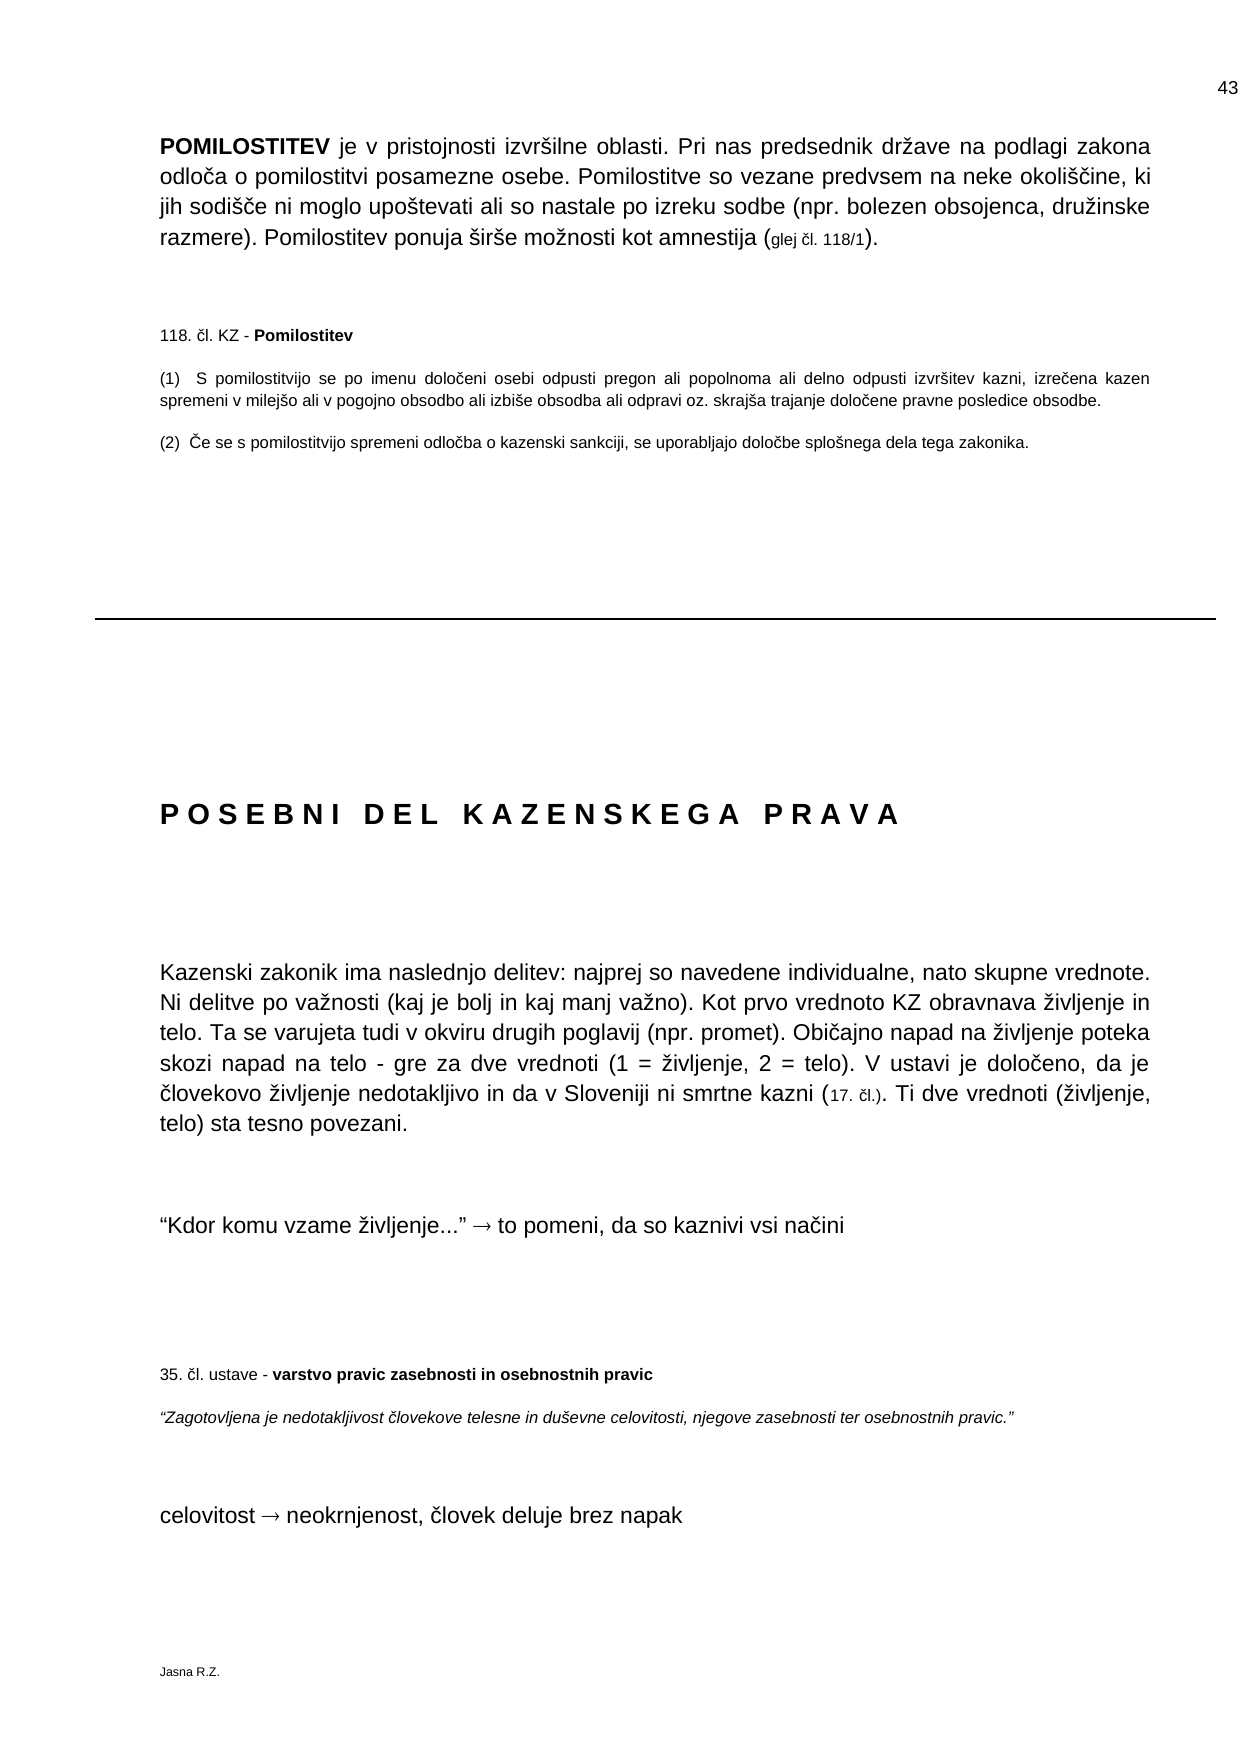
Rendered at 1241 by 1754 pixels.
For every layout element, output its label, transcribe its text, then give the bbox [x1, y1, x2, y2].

text “Kdor komu vzame življenje...”  to pomeni, da so kaznivi vsi načini [159, 1212, 1152, 1238]
text celovitost  neokrnjenost, človek deluje brez napak [159, 1502, 1152, 1528]
text “Zagotovljena je nedotakljivost človekove telesne in duševne celovitosti, njegove zasebnosti ter osebnostnih pravic.” [159, 1408, 1152, 1427]
text P O S E B N I D E L K A Z E N S K E G A P R A V A [159, 797, 1152, 831]
text (1) S pomilostitvijo se po imenu določeni osebi odpusti pregon ali popolnoma ali delno odpusti izvršitev kazni, izrečena kazen spremeni v milejšo ali v pogojno obsodbo ali izbiše obsodba ali odpravi oz. skrajša trajanje določene pravne posledice obsodbe. [159, 368, 1152, 409]
text 35. čl. ustave - varstvo pravic zasebnosti in osebnostnih pravic [159, 1365, 1152, 1384]
text (2) Če se s pomilostitvijo spremeni odločba o kazenski sankciji, se uporabljajo določbe splošnega dela tega zakonika. [159, 433, 1152, 452]
text POMILOSTITEV je v pristojnosti izvršilne oblasti. Pri nas predsednik države na podlagi zakona odloča o pomilostitvi posamezne osebe. Pomilostitve so vezane predvsem na neke okoliščine, ki jih sodišče ni moglo upoštevati ali so nastale po izreku sodbe (npr. bolezen obsojenca, družinske razmere). Pomilostitev ponuja širše možnosti kot amnestija (glej čl. 118/1). [159, 133, 1152, 250]
text Kazenski zakonik ima naslednjo delitev: najprej so navedene individualne, nato skupne vrednote. Ni delitve po važnosti (kaj je bolj in kaj manj važno). Kot prvo vrednoto KZ obravnava življenje in telo. Ta se varujeta tudi v okviru drugih poglavij (npr. promet). Običajno napad na življenje poteka skozi napad na telo - gre za dve vrednoti (1 = življenje, 2 = telo). V ustavi je določeno, da je človekovo življenje nedotakljivo in da v Sloveniji ni smrtne kazni (17. čl.). Ti dve vrednoti (življenje, telo) sta tesno povezani. [159, 959, 1152, 1136]
text 118. čl. KZ - Pomilostitev [159, 326, 1152, 345]
